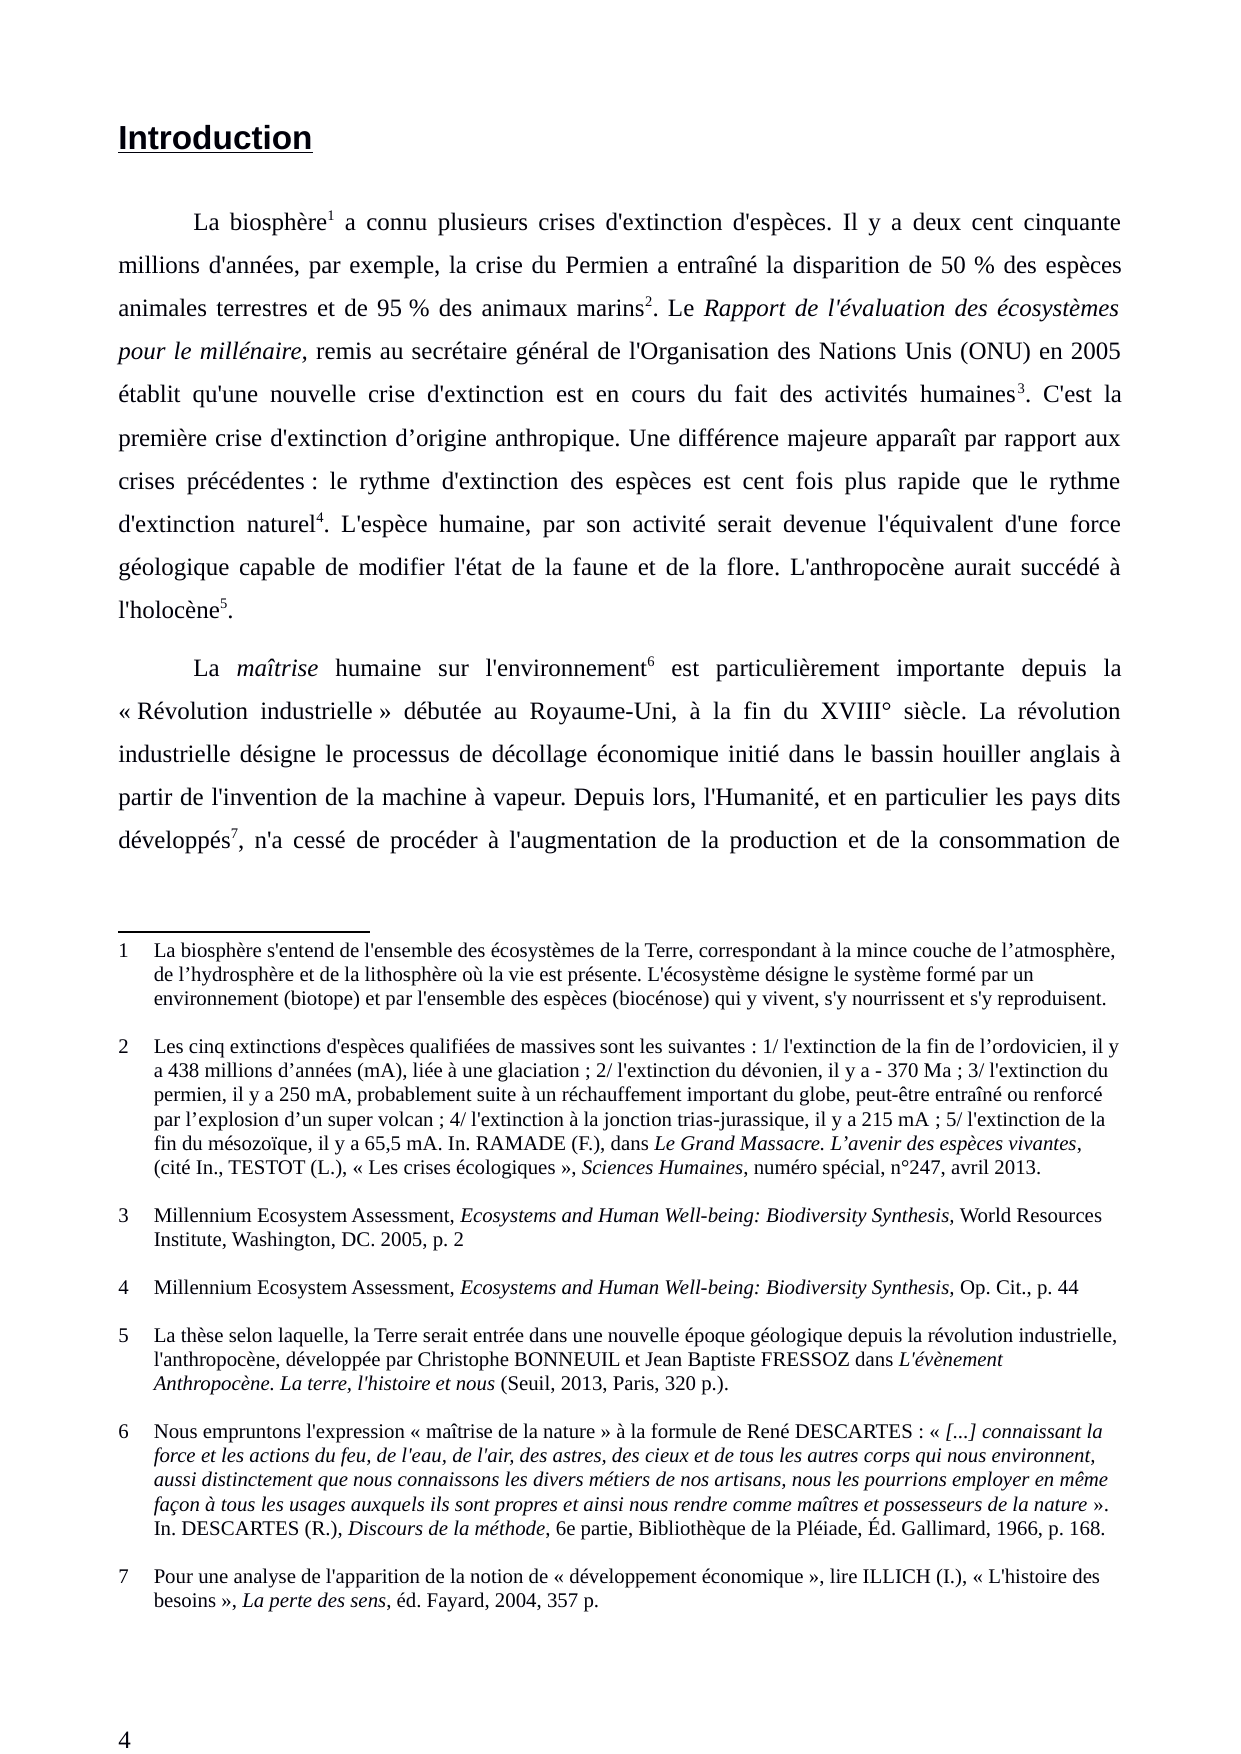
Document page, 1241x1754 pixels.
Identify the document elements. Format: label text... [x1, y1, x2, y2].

text Introduction [118, 118, 1122, 157]
text Pour une analyse de l'apparition de la notion de « développement économique », lire ILLICH (I.), « L'histoire des besoins », La perte des sens, éd. Fayard, 2004, 357 p. [118, 1564, 1122, 1612]
text La biosphère s'entend de l'ensemble des écosystèmes de la Terre, correspondant à la mince couche de l’atmosphère, de l’hydrosphère et de la lithosphère où la vie est présente. L'écosystème désigne le système formé par un environnement (biotope) et par l'ensemble des espèces (biocénose) qui y vivent, s'y nourrissent et s'y reproduisent. [118, 938, 1122, 1010]
text Les cinq extinctions d'espèces qualifiées de massives sont les suivantes : 1/ l'extinction de la fin de l’ordovicien, il y a 438 millions d’années (mA), liée à une glaciation ; 2/ l'extinction du dévonien, il y a - 370 Ma ; 3/ l'extinction du permien, il y a 250 mA, probablement suite à un réchauffement important du globe, peut-être entraîné ou renforcé par l’explosion d’un super volcan ; 4/ l'extinction à la jonction trias-jurassique, il y a 215 mA ; 5/ l'extinction de la fin du mésozoïque, il y a 65,5 mA. In. RAMADE (F.), dans Le Grand Massacre. L’avenir des espèces vivantes, (cité In., TESTOT (L.), « Les crises écologiques », Sciences Humaines, numéro spécial, n°247, avril 2013. [118, 1034, 1122, 1179]
text Millennium Ecosystem Assessment, Ecosystems and Human Well-being: Biodiversity Synthesis, Op. Cit., p. 44 [118, 1275, 1122, 1299]
text La maîtrise humaine sur l'environnement est particulièrement importante depuis la « Révolution industrielle » débutée au Royaume-Uni, à la fin du XVIII° siècle. La révolution industrielle désigne le processus de décollage économique initié dans le bassin houiller anglais à partir de l'invention de la machine à vapeur. Depuis lors, l'Humanité, et en particulier les pays dits développés, n'a cessé de procéder à l'augmentation de la production et de la consommation de [118, 653, 1122, 854]
text La thèse selon laquelle, la Terre serait entrée dans une nouvelle époque géologique depuis la révolution industrielle, l'anthropocène, développée par Christophe BONNEUIL et Jean Baptiste FRESSOZ dans L'évènement Anthropocène. La terre, l'histoire et nous (Seuil, 2013, Paris, 320 p.). [118, 1323, 1122, 1395]
text Millennium Ecosystem Assessment, Ecosystems and Human Well-being: Biodiversity Synthesis, World Resources Institute, Washington, DC. 2005, p. 2 [118, 1203, 1122, 1251]
text Nous empruntons l'expression « maîtrise de la nature » à la formule de René DESCARTES : « [...] connaissant la force et les actions du feu, de l'eau, de l'air, des astres, des cieux et de tous les autres corps qui nous environnent, aussi distinctement que nous connaissons les divers métiers de nos artisans, nous les pourrions employer en même façon à tous les usages auxquels ils sont propres et ainsi nous rendre comme maîtres et possesseurs de la nature ». In. DESCARTES (R.), Discours de la méthode, 6e partie, Bibliothèque de la Pléiade, Éd. Gallimard, 1966, p. 168. [118, 1419, 1122, 1539]
text La biosphère a connu plusieurs crises d'extinction d'espèces. Il y a deux cent cinquante millions d'années, par exemple, la crise du Permien a entraîné la disparition de 50 % des espèces animales terrestres et de 95 % des animaux marins. Le Rapport de l'évaluation des écosystèmes pour le millénaire, remis au secrétaire général de l'Organisation des Nations Unis (ONU) en 2005 établit qu'une nouvelle crise d'extinction est en cours du fait des activités humaines. C'est la première crise d'extinction d’origine anthropique. Une différence majeure apparaît par rapport aux crises précédentes : le rythme d'extinction des espèces est cent fois plus rapide que le rythme d'extinction naturel. L'espèce humaine, par son activité serait devenue l'équivalent d'une force géologique capable de modifier l'état de la faune et de la flore. L'anthropocène aurait succédé à l'holocène. [118, 190, 1122, 624]
